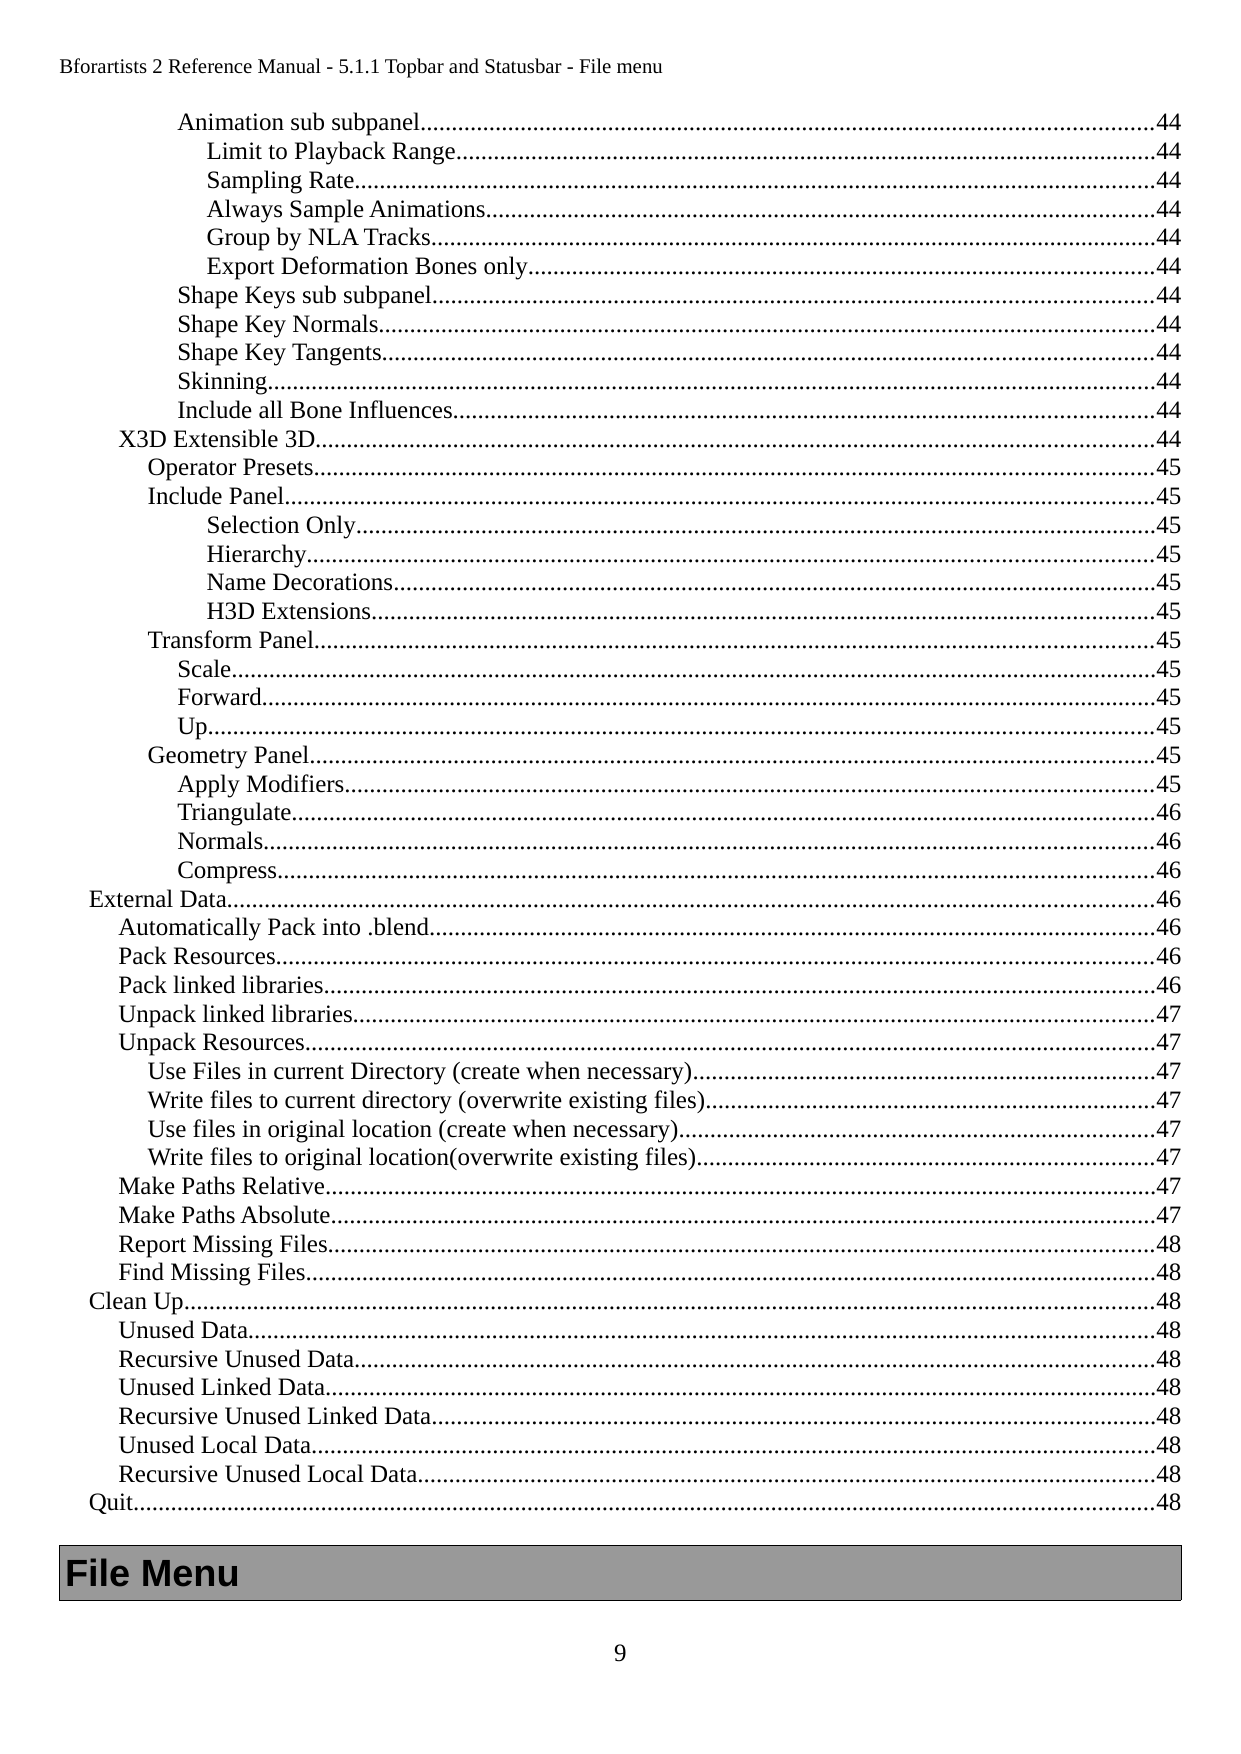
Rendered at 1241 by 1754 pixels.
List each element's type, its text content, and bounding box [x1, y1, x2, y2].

text Unused Data 48 [118, 1315, 1181, 1344]
text Pack Resources 46 [118, 941, 1181, 970]
text Clean Up 48 [88, 1286, 1181, 1315]
text Automatically Pack into .blend 46 [118, 912, 1181, 941]
text Shape Key Normals 44 [177, 309, 1181, 337]
text Always Sample Animations 44 [206, 194, 1181, 222]
text Scale 45 [177, 654, 1181, 682]
text Find Missing Files 48 [118, 1257, 1181, 1286]
text Shape Keys sub subpanel 44 [177, 280, 1181, 309]
text Include Panel 45 [147, 481, 1181, 510]
text Quit 48 [88, 1487, 1181, 1516]
text Transform Panel 45 [147, 625, 1181, 654]
text Use files in original location (create when necessary) 47 [147, 1114, 1181, 1142]
text Recursive Unused Linked Data 48 [118, 1401, 1181, 1430]
text Recursive Unused Data 48 [118, 1344, 1181, 1372]
text Limit to Playback Range 44 [206, 136, 1181, 165]
text Selection Only 45 [206, 510, 1181, 539]
text Operator Presets 45 [147, 452, 1181, 481]
text Normals 46 [177, 826, 1181, 855]
text Apply Modifiers 45 [177, 769, 1181, 797]
text Forward 45 [177, 682, 1181, 711]
text Write files to current directory (overwrite existing files) 47 [147, 1085, 1181, 1114]
text Report Missing Files 48 [118, 1229, 1181, 1257]
text Unused Local Data 48 [118, 1430, 1181, 1459]
text Group by NLA Tracks 44 [206, 222, 1181, 251]
text Unused Linked Data 48 [118, 1372, 1181, 1401]
text Animation sub subpanel 44 [177, 107, 1181, 136]
text Triangulate 46 [177, 797, 1181, 826]
text X3D Extensible 3D 44 [118, 424, 1181, 452]
table_header File Menu [60, 1546, 1181, 1600]
text Hierarchy 45 [206, 539, 1181, 567]
text H3D Extensions 45 [206, 596, 1181, 625]
text Use Files in current Directory (create when necessary) 47 [147, 1056, 1181, 1085]
text Unpack linked libraries 47 [118, 999, 1181, 1027]
text Up 45 [177, 711, 1181, 740]
text Write files to original location(overwrite existing files) 47 [147, 1142, 1181, 1171]
text External Data 46 [88, 884, 1181, 912]
text Include all Bone Influences 44 [177, 395, 1181, 424]
text Export Deformation Bones only 44 [206, 251, 1181, 280]
text Skinning 44 [177, 366, 1181, 395]
text Sampling Rate 44 [206, 165, 1181, 194]
text Name Decorations 45 [206, 567, 1181, 596]
text Unpack Resources 47 [118, 1027, 1181, 1056]
text Compress 46 [177, 855, 1181, 884]
text Geometry Panel 45 [147, 740, 1181, 769]
text Make Paths Relative 47 [118, 1171, 1181, 1200]
text Make Paths Absolute 47 [118, 1200, 1181, 1229]
text Recursive Unused Local Data 48 [118, 1459, 1181, 1487]
text Shape Key Tangents 44 [177, 337, 1181, 366]
text Pack linked libraries 46 [118, 970, 1181, 999]
